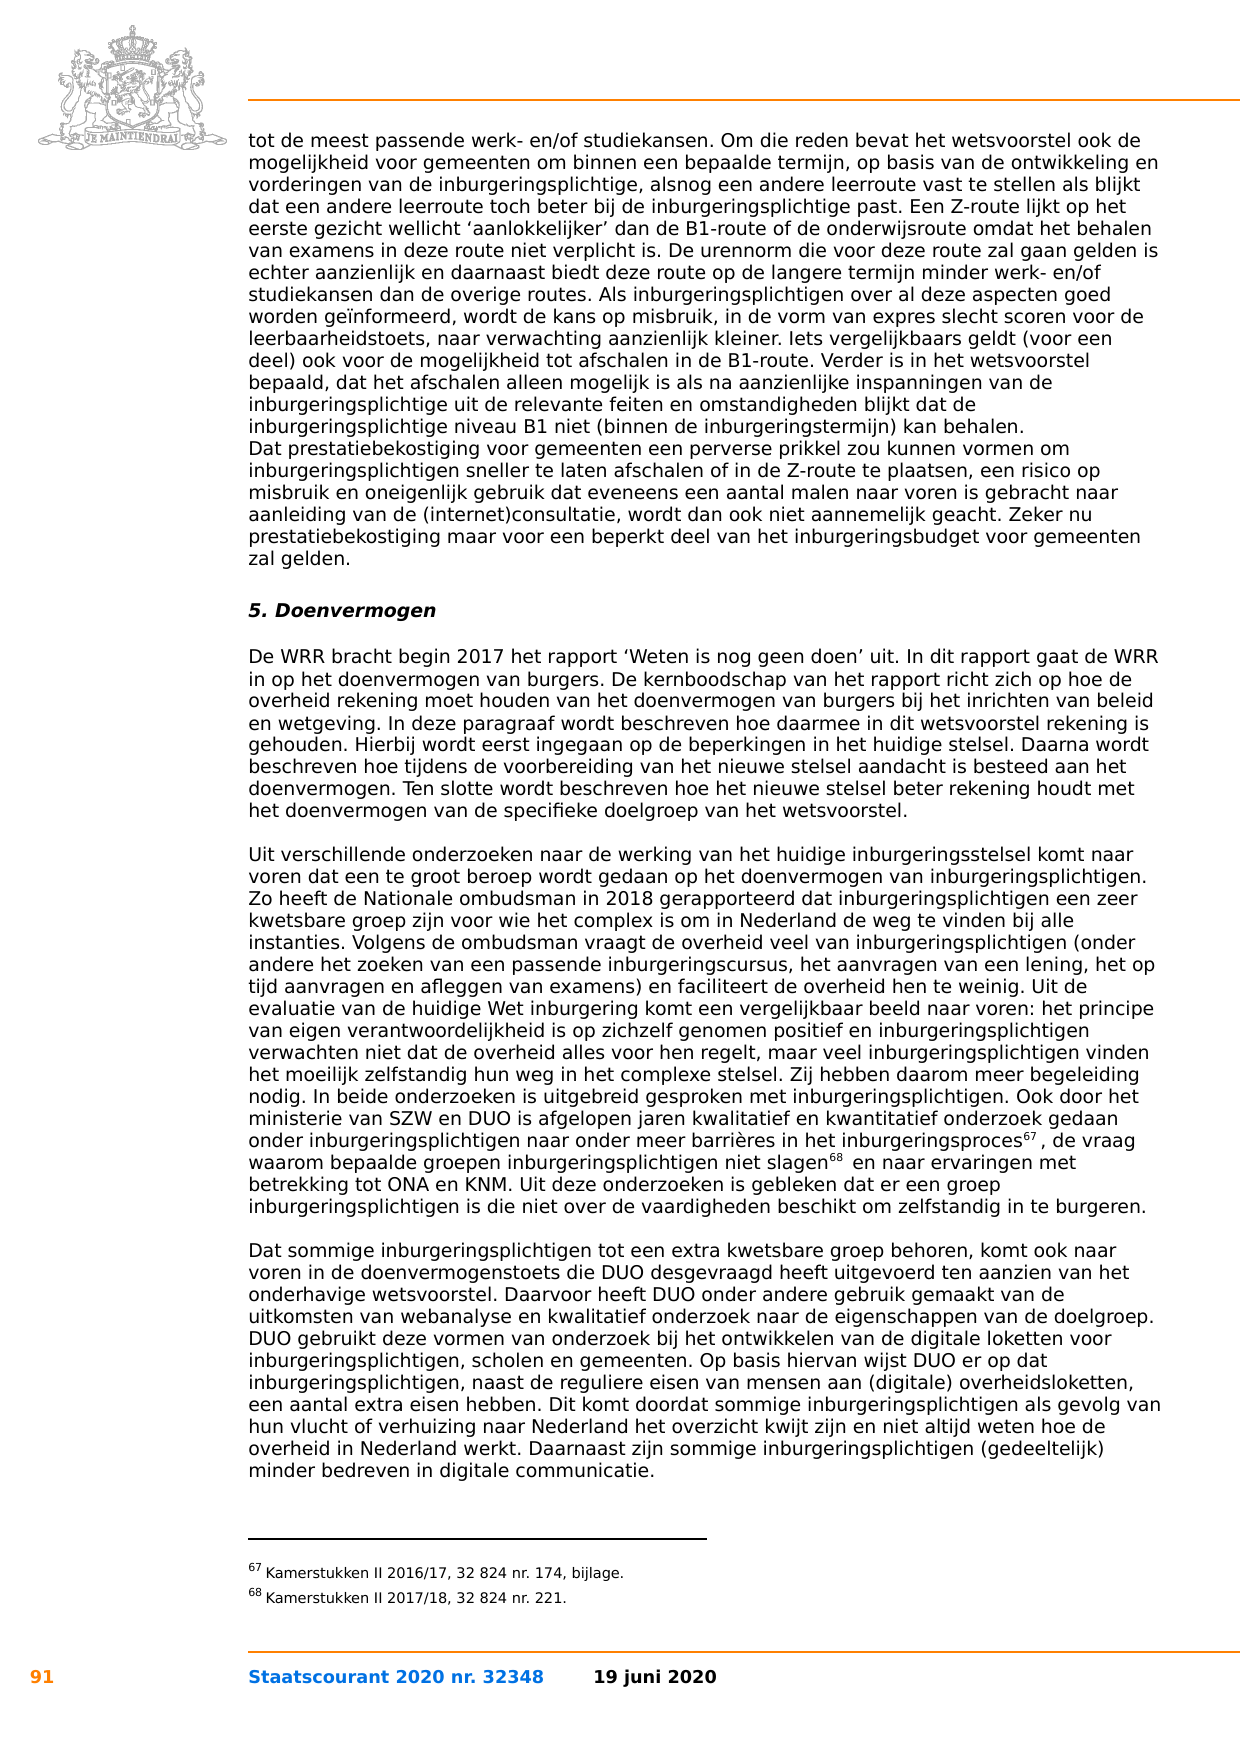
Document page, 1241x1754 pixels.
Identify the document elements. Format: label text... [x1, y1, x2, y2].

subtitle 5. Doenvermogen [248, 599, 1163, 621]
text Uit verschillende onderzoeken naar de werking van het huidige inburgeringsstelsel komt naar voren dat een te groot beroep wordt gedaan op het doenvermogen van inburgeringsplichtigen. Zo heeft de Nationale ombudsman in 2018 gerapporteerd dat inburgeringsplichtigen een zeer kwetsbare groep zijn voor wie het complex is om in Nederland de weg te vinden bij alle instanties. Volgens de ombudsman vraagt de overheid veel van inburgeringsplichtigen (onder andere het zoeken van een passende inburgeringscursus, het aanvragen van een lening, het op tijd aanvragen en afleggen van examens) en faciliteert de overheid hen te weinig. Uit de evaluatie van de huidige Wet inburgering komt een vergelijkbaar beeld naar voren: het principe van eigen verantwoordelijkheid is op zichzelf genomen positief en inburgeringsplichtigen verwachten niet dat de overheid alles voor hen regelt, maar veel inburgeringsplichtigen vinden het moeilijk zelfstandig hun weg in het complexe stelsel. Zij hebben daarom meer begeleiding nodig. In beide onderzoeken is uitgebreid gesproken met inburgeringsplichtigen. Ook door het ministerie van SZW en DUO is afgelopen jaren kwalitatief en kwantitatief onderzoek gedaan onder inburgeringsplichtigen naar onder meer barrières in het inburgeringsproces, de vraag waarom bepaalde groepen inburgeringsplichtigen niet slagen en naar ervaringen met betrekking tot ONA en KNM. Uit deze onderzoeken is gebleken dat er een groep inburgeringsplichtigen is die niet over de vaardigheden beschikt om zelfstandig in te burgeren. [248, 844, 1163, 1218]
text Dat prestatiebekostiging voor gemeenten een perverse prikkel zou kunnen vormen om inburgeringsplichtigen sneller te laten afschalen of in de Z-route te plaatsen, een risico op misbruik en oneigenlijk gebruik dat eveneens een aantal malen naar voren is gebracht naar aanleiding van de (internet)consultatie, wordt dan ook niet aannemelijk geacht. Zeker nu prestatiebekostiging maar voor een beperkt deel van het inburgeringsbudget voor gemeenten zal gelden. [248, 438, 1163, 569]
text Dat sommige inburgeringsplichtigen tot een extra kwetsbare groep behoren, komt ook naar voren in de doenvermogenstoets die DUO desgevraagd heeft uitgevoerd ten aanzien van het onderhavige wetsvoorstel. Daarvoor heeft DUO onder andere gebruik gemaakt van de uitkomsten van webanalyse en kwalitatief onderzoek naar de eigenschappen van de doelgroep. DUO gebruikt deze vormen van onderzoek bij het ontwikkelen van de digitale loketten voor inburgeringsplichtigen, scholen en gemeenten. Op basis hiervan wijst DUO er op dat inburgeringsplichtigen, naast de reguliere eisen van mensen aan (digitale) overheidsloketten, een aantal extra eisen hebben. Dit komt doordat sommige inburgeringsplichtigen als gevolg van hun vlucht of verhuizing naar Nederland het overzicht kwijt zijn en niet altijd weten hoe de overheid in Nederland werkt. Daarnaast zijn sommige inburgeringsplichtigen (gedeeltelijk) minder bedreven in digitale communicatie. [248, 1240, 1163, 1481]
picture [38, 25, 227, 150]
text tot de meest passende werk- en/of studiekansen. Om die reden bevat het wetsvoorstel ook de mogelijkheid voor gemeenten om binnen een bepaalde termijn, op basis van de ontwikkeling en vorderingen van de inburgeringsplichtige, alsnog een andere leerroute vast te stellen als blijkt dat een andere leerroute toch beter bij de inburgeringsplichtige past. Een Z-route lijkt op het eerste gezicht wellicht ‘aanlokkelijker’ dan de B1-route of de onderwijsroute omdat het behalen van examens in deze route niet verplicht is. De urennorm die voor deze route zal gaan gelden is echter aanzienlijk en daarnaast biedt deze route op de langere termijn minder werk- en/of studiekansen dan de overige routes. Als inburgeringsplichtigen over al deze aspecten goed worden geïnformeerd, wordt de kans op misbruik, in de vorm van expres slecht scoren voor de leerbaarheidstoets, naar verwachting aanzienlijk kleiner. Iets vergelijkbaars geldt (voor een deel) ook voor de mogelijkheid tot afschalen in de B1-route. Verder is in het wetsvoorstel bepaald, dat het afschalen alleen mogelijk is als na aanzienlijke inspanningen van de inburgeringsplichtige uit de relevante feiten en omstandigheden blijkt dat de inburgeringsplichtige niveau B1 niet (binnen de inburgeringstermijn) kan behalen. [248, 130, 1163, 438]
text Kamerstukken II 2016/17, 32 824 nr. 174, bijlage. [248, 1561, 1163, 1583]
text Kamerstukken II 2017/18, 32 824 nr. 221. [248, 1586, 1163, 1608]
text De WRR bracht begin 2017 het rapport ‘Weten is nog geen doen’ uit. In dit rapport gaat de WRR in op het doenvermogen van burgers. De kernboodschap van het rapport richt zich op hoe de overheid rekening moet houden van het doenvermogen van burgers bij het inrichten van beleid en wetgeving. In deze paragraaf wordt beschreven hoe daarmee in dit wetsvoorstel rekening is gehouden. Hierbij wordt eerst ingegaan op de beperkingen in het huidige stelsel. Daarna wordt beschreven hoe tijdens de voorbereiding van het nieuwe stelsel aandacht is besteed aan het doenvermogen. Ten slotte wordt beschreven hoe het nieuwe stelsel beter rekening houdt met het doenvermogen van de specifieke doelgroep van het wetsvoorstel. [248, 646, 1163, 822]
